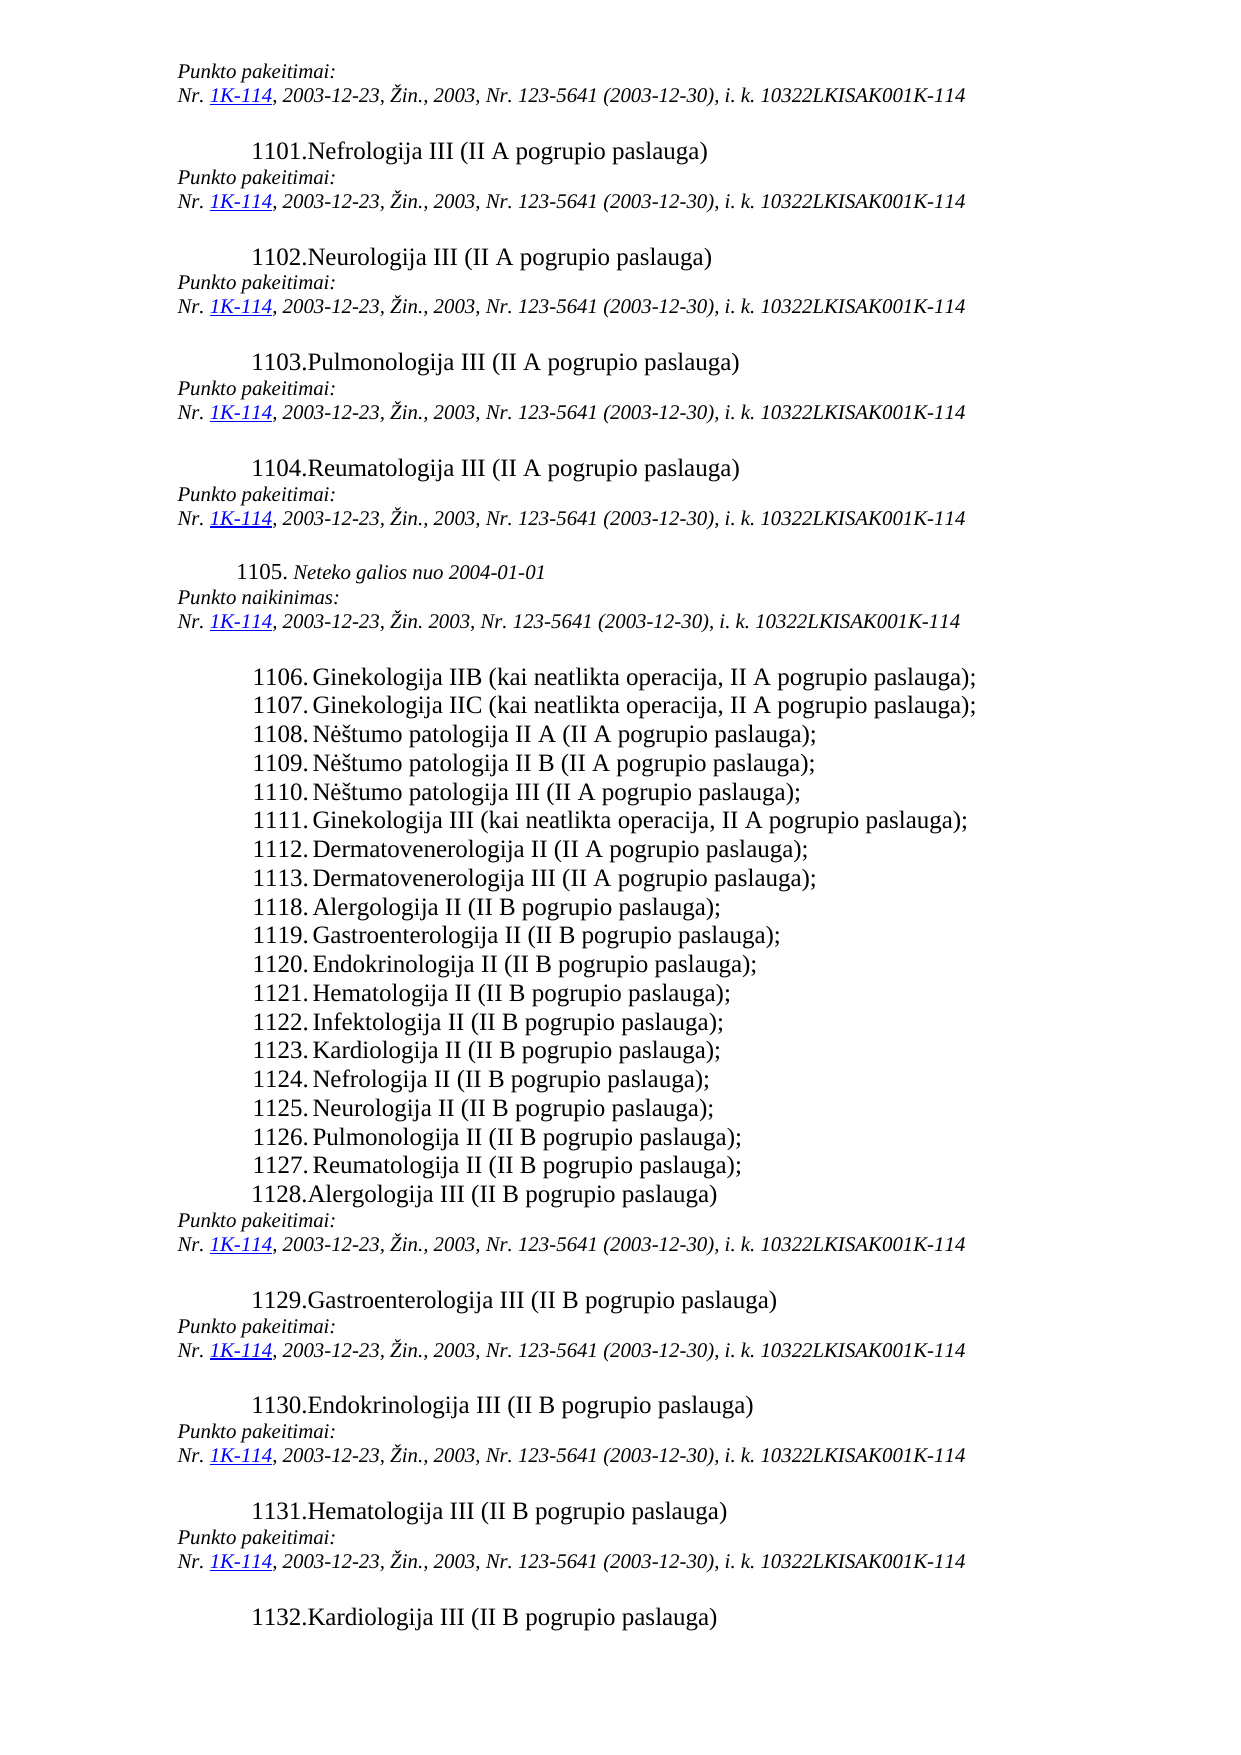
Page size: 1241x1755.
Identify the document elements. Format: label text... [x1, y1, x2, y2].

text Punkto pakeitimai: [177, 1525, 1181, 1549]
text 1121. Hematologija II (II B pogrupio paslauga); [177, 978, 1181, 1007]
text Punkto pakeitimai: [177, 482, 1181, 506]
text Nr. 1K-114, 2003-12-23, Žin., 2003, Nr. 123-5641 (2003-12-30), i. k. 10322LKISAK001K-114 [177, 400, 1181, 424]
text 1129.Gastroenterologija III (II B pogrupio paslauga) [177, 1285, 1181, 1313]
text Nr. 1K-114, 2003-12-23, Žin., 2003, Nr. 123-5641 (2003-12-30), i. k. 10322LKISAK001K-114 [177, 294, 1181, 318]
text Punkto pakeitimai: [177, 59, 1181, 83]
text 1113. Dermatovenerologija III (II A pogrupio paslauga); [177, 863, 1181, 892]
text 1118. Alergologija II (II B pogrupio paslauga); [177, 892, 1181, 920]
text 1127. Reumatologija II (II B pogrupio paslauga); [177, 1150, 1181, 1179]
text Nr. 1K-114, 2003-12-23, Žin., 2003, Nr. 123-5641 (2003-12-30), i. k. 10322LKISAK001K-114 [177, 1443, 1181, 1467]
text Nr. 1K-114, 2003-12-23, Žin., 2003, Nr. 123-5641 (2003-12-30), i. k. 10322LKISAK001K-114 [177, 83, 1181, 107]
text Nr. 1K-114, 2003-12-23, Žin., 2003, Nr. 123-5641 (2003-12-30), i. k. 10322LKISAK001K-114 [177, 1232, 1181, 1256]
text 1125. Neurologija II (II B pogrupio paslauga); [177, 1093, 1181, 1122]
text 1101.Nefrologija III (II A pogrupio paslauga) [177, 136, 1181, 165]
text 1106. Ginekologija IIB (kai neatlikta operacija, II A pogrupio paslauga); [177, 662, 1181, 690]
text 1104.Reumatologija III (II A pogrupio paslauga) [177, 453, 1181, 482]
text 1102.Neurologija III (II A pogrupio paslauga) [177, 242, 1181, 270]
text Nr. 1K-114, 2003-12-23, Žin., 2003, Nr. 123-5641 (2003-12-30), i. k. 10322LKISAK001K-114 [177, 189, 1181, 213]
text 1103.Pulmonologija III (II A pogrupio paslauga) [177, 347, 1181, 376]
text 1130.Endokrinologija III (II B pogrupio paslauga) [177, 1390, 1181, 1419]
text 1132.Kardiologija III (II B pogrupio paslauga) [177, 1602, 1181, 1630]
text 1109. Nėštumo patologija II B (II A pogrupio paslauga); [177, 748, 1181, 777]
text Nr. 1K-114, 2003-12-23, Žin., 2003, Nr. 123-5641 (2003-12-30), i. k. 10322LKISAK001K-114 [177, 506, 1181, 530]
text Punkto pakeitimai: [177, 270, 1181, 294]
text 1128.Alergologija III (II B pogrupio paslauga) [177, 1179, 1181, 1208]
text Nr. 1K-114, 2003-12-23, Žin., 2003, Nr. 123-5641 (2003-12-30), i. k. 10322LKISAK001K-114 [177, 1338, 1181, 1362]
text 1122. Infektologija II (II B pogrupio paslauga); [177, 1007, 1181, 1035]
text Punkto pakeitimai: [177, 1419, 1181, 1443]
text 1123. Kardiologija II (II B pogrupio paslauga); [177, 1035, 1181, 1064]
text 1111. Ginekologija III (kai neatlikta operacija, II A pogrupio paslauga); [177, 805, 1181, 834]
text 1108. Nėštumo patologija II A (II A pogrupio paslauga); [177, 719, 1181, 748]
text Punkto pakeitimai: [177, 165, 1181, 189]
text 1110. Nėštumo patologija III (II A pogrupio paslauga); [177, 777, 1181, 805]
text Nr. 1K-114, 2003-12-23, Žin., 2003, Nr. 123-5641 (2003-12-30), i. k. 10322LKISAK001K-114 [177, 1549, 1181, 1573]
text 1124. Nefrologija II (II B pogrupio paslauga); [177, 1064, 1181, 1093]
text 1126. Pulmonologija II (II B pogrupio paslauga); [177, 1122, 1181, 1150]
text 1107. Ginekologija IIC (kai neatlikta operacija, II A pogrupio paslauga); [177, 690, 1181, 719]
text 1112. Dermatovenerologija II (II A pogrupio paslauga); [177, 834, 1181, 863]
text 1131.Hematologija III (II B pogrupio paslauga) [177, 1496, 1181, 1525]
text 1119. Gastroenterologija II (II B pogrupio paslauga); [177, 920, 1181, 949]
text Punkto pakeitimai: [177, 376, 1181, 400]
text Punkto naikinimas: [177, 585, 1181, 609]
text Punkto pakeitimai: [177, 1208, 1181, 1232]
text Nr. 1K-114, 2003-12-23, Žin. 2003, Nr. 123-5641 (2003-12-30), i. k. 10322LKISAK001K-114 [177, 609, 1181, 633]
text 1105. Neteko galios nuo 2004-01-01 [177, 558, 1181, 585]
text 1120. Endokrinologija II (II B pogrupio paslauga); [177, 949, 1181, 978]
text Punkto pakeitimai: [177, 1313, 1181, 1338]
